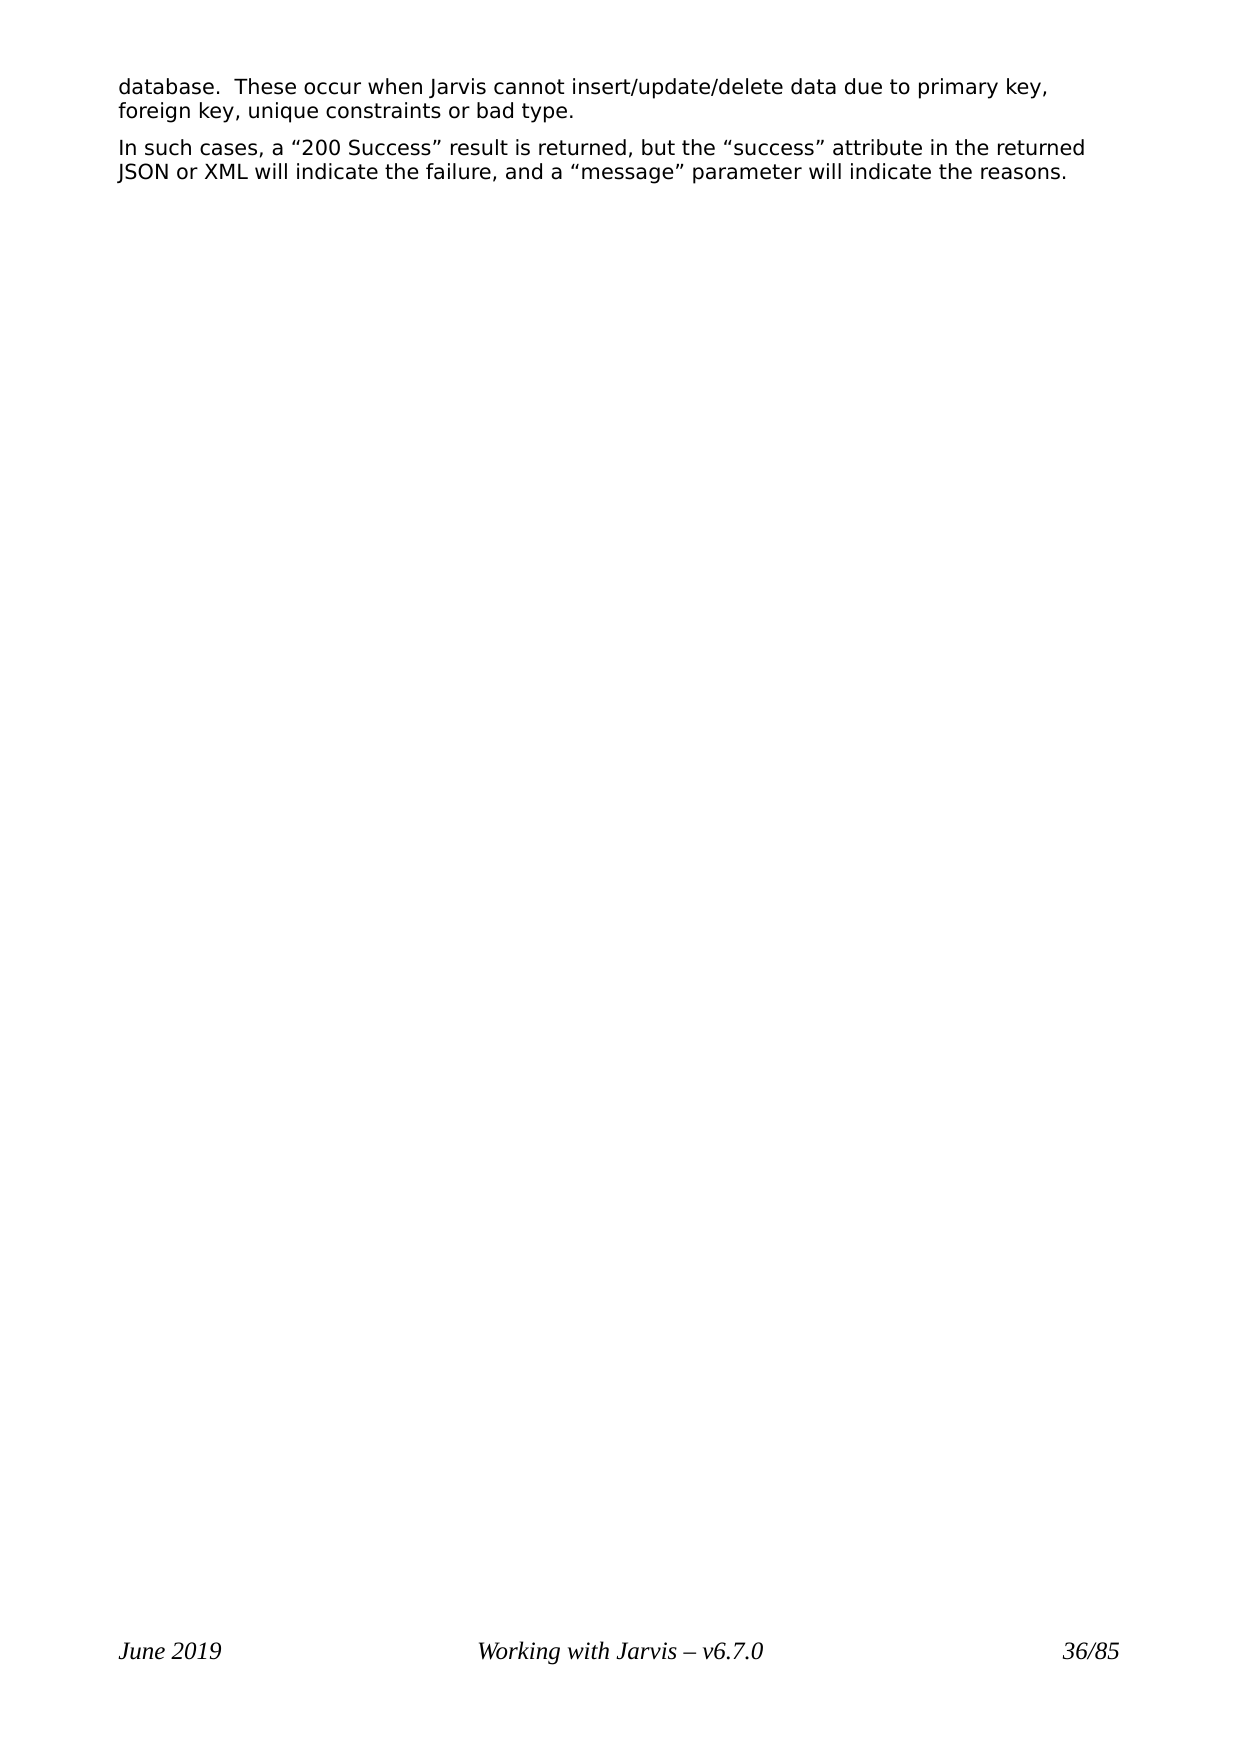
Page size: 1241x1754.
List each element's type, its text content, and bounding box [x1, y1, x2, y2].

text In such cases, a “200 Success” result is returned, but the “success” attribute in the returned JSON or XML will indicate the failure, and a “message” parameter will indicate the reasons. [118, 136, 1122, 184]
text database. These occur when Jarvis cannot insert/update/delete data due to primary key, foreign key, unique constraints or bad type. [118, 75, 1122, 123]
